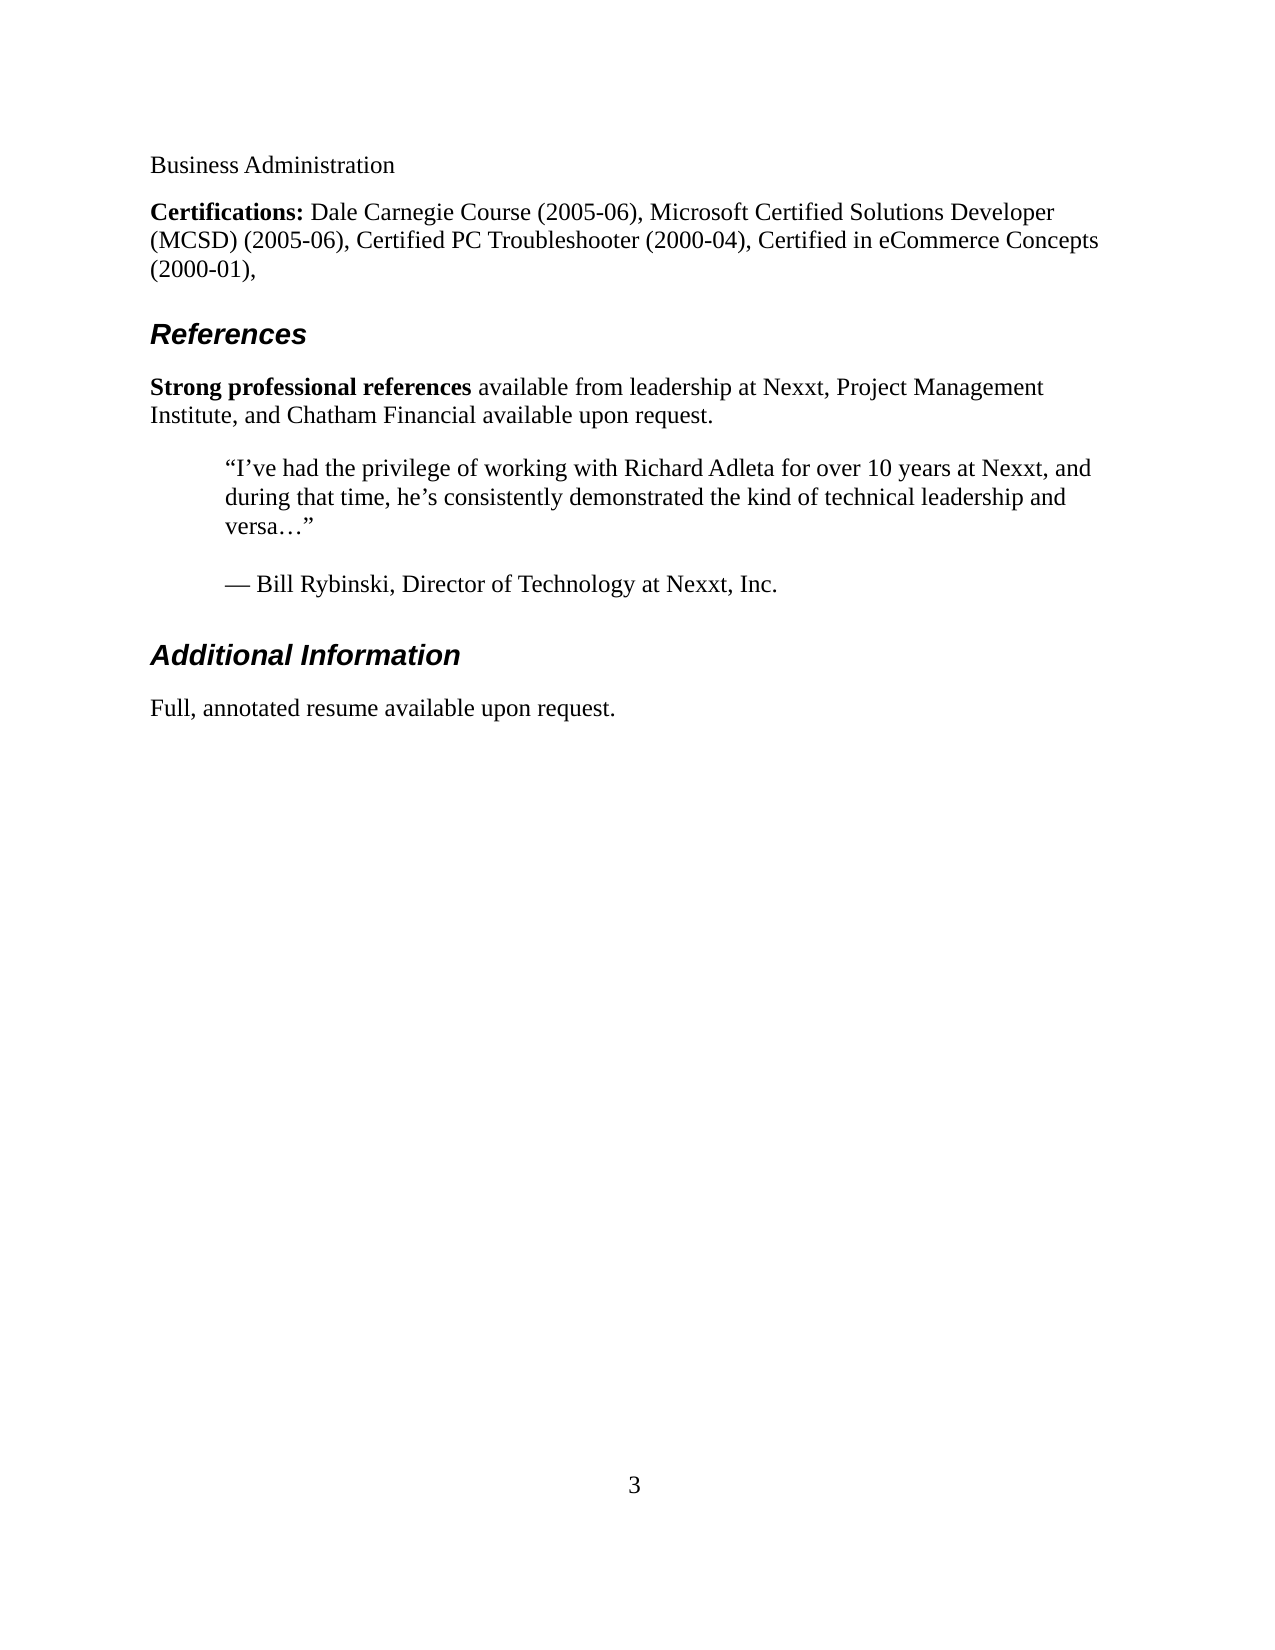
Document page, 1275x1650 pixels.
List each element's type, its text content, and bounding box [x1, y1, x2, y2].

text Strong professional references available from leadership at Nexxt, Project Management Institute, and Chatham Financial available upon request. [150, 372, 1125, 429]
text Full, annotated resume available upon request. [150, 693, 1125, 722]
text “I’ve had the privilege of working with Richard Adleta for over 10 years at Nexxt, and during that time, he’s consistently demonstrated the kind of technical leadership and versa…” [225, 453, 1125, 539]
text — Bill Rybinski, Director of Technology at Nexxt, Inc. [225, 569, 1125, 598]
subtitle References [150, 317, 1125, 350]
text Business Administration [150, 150, 1125, 179]
subtitle Additional Information [150, 638, 1125, 672]
text Certifications: Dale Carnegie Course (2005-06), Microsoft Certified Solutions Developer (MCSD) (2005-06), Certified PC Troubleshooter (2000-04), Certified in eCommerce Concepts (2000-01), [150, 197, 1125, 283]
